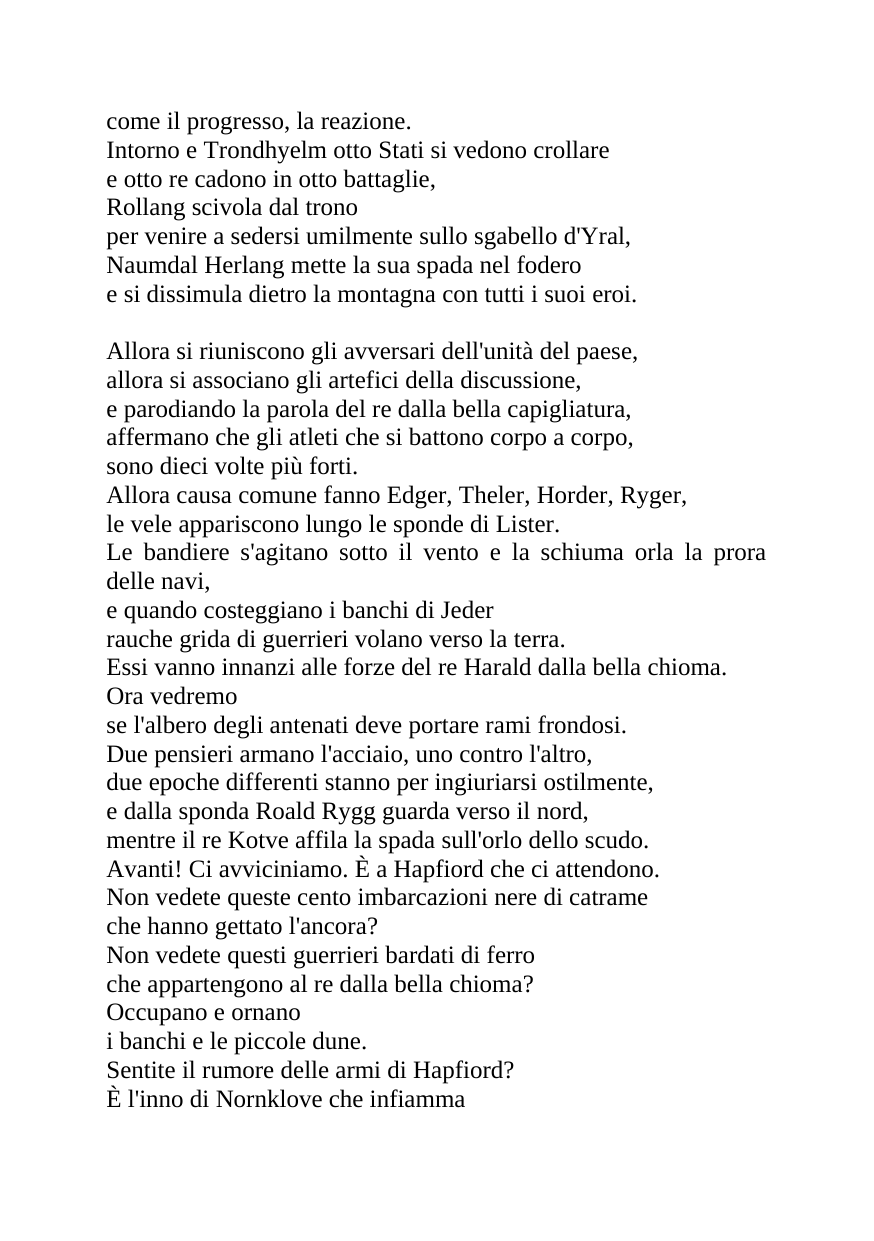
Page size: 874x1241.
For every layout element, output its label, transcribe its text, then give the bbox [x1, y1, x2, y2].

text Intorno e Trondhyelm otto Stati si vedono crollare [106, 135, 768, 164]
text Rollang scivola dal trono [106, 192, 768, 221]
text Allora si riuniscono gli avversari dell'unità del paese, [106, 336, 768, 365]
text È l'inno di Nornklove che infiamma [106, 1084, 768, 1112]
text Essi vanno innanzi alle forze del re Harald dalla bella chioma. [106, 652, 768, 681]
text e otto re cadono in otto battaglie, [106, 164, 768, 192]
text e quando costeggiano i banchi di Jeder [106, 595, 768, 624]
text Le bandiere s'agitano sotto il vento e la schiuma orla la prora delle navi, [106, 537, 768, 595]
text Due pensieri armano l'acciaio, uno contro l'altro, [106, 739, 768, 767]
text Avanti! Ci avviciniamo. È a Hapfiord che ci attendono. [106, 854, 768, 882]
text per venire a sedersi umilmente sullo sgabello d'Yral, [106, 221, 768, 250]
text come il progresso, la reazione. [106, 106, 768, 135]
text Ora vedremo [106, 681, 768, 710]
text due epoche differenti stanno per ingiuriarsi ostilmente, [106, 767, 768, 796]
text che hanno gettato l'ancora? [106, 911, 768, 940]
text sono dieci volte più forti. [106, 451, 768, 480]
text Non vedete queste cento imbarcazioni nere di catrame [106, 882, 768, 911]
text Allora causa comune fanno Edger, Theler, Horder, Ryger, [106, 480, 768, 509]
text Occupano e ornano [106, 997, 768, 1026]
text Sentite il rumore delle armi di Hapfiord? [106, 1055, 768, 1084]
text che appartengono al re dalla bella chioma? [106, 969, 768, 997]
text Naumdal Herlang mette la sua spada nel fodero [106, 250, 768, 279]
text se l'albero degli antenati deve portare rami frondosi. [106, 710, 768, 739]
text i banchi e le piccole dune. [106, 1026, 768, 1055]
text rauche grida di guerrieri volano verso la terra. [106, 624, 768, 652]
text e dalla sponda Roald Rygg guarda verso il nord, [106, 796, 768, 825]
text affermano che gli atleti che si battono corpo a corpo, [106, 422, 768, 451]
text le vele appariscono lungo le sponde di Lister. [106, 509, 768, 537]
text allora si associano gli artefici della discussione, [106, 365, 768, 394]
text e parodiando la parola del re dalla bella capigliatura, [106, 394, 768, 422]
text Non vedete questi guerrieri bardati di ferro [106, 940, 768, 969]
text mentre il re Kotve affila la spada sull'orlo dello scudo. [106, 825, 768, 854]
text e si dissimula dietro la montagna con tutti i suoi eroi. [106, 279, 768, 307]
